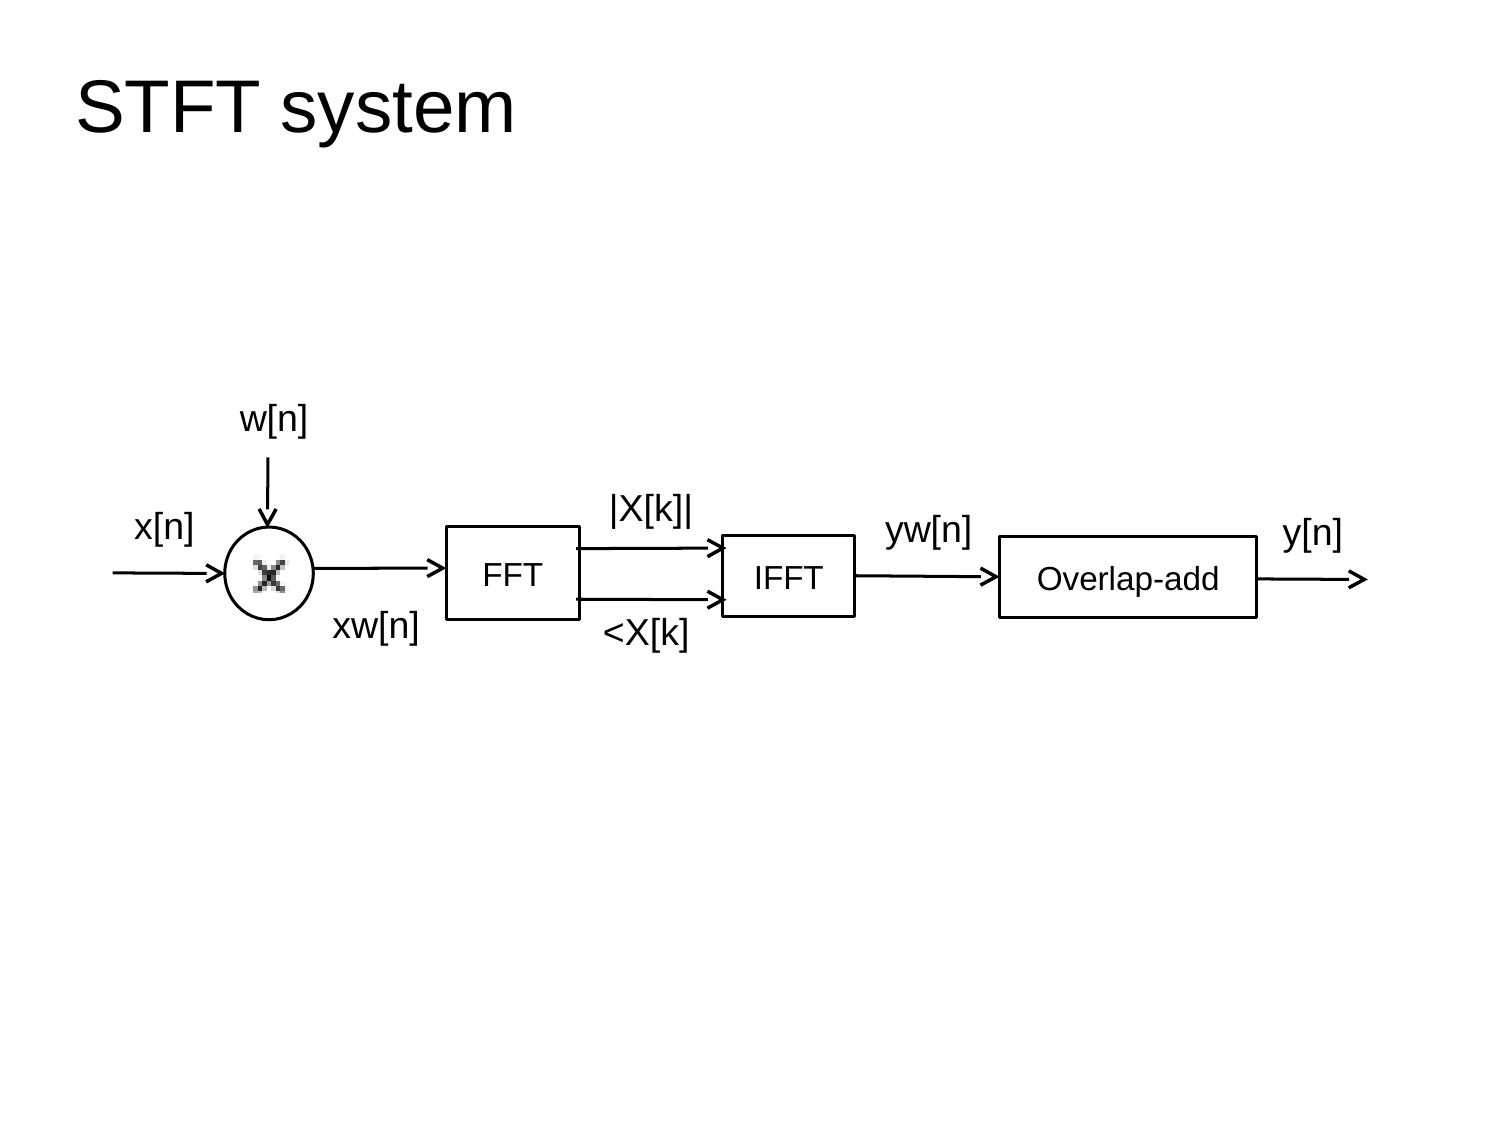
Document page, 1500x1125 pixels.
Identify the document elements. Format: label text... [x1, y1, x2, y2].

title STFT system [75, 12, 1426, 201]
text_box yw[n] [870, 500, 988, 558]
text_box |X[k]| [594, 479, 709, 537]
text_box Overlap-add [999, 536, 1257, 618]
text_box x[n] [119, 498, 210, 555]
text_box IFFT [722, 535, 855, 617]
picture [240, 539, 295, 593]
text_box w[n] [225, 389, 324, 447]
text_box FFT [446, 526, 580, 620]
text_box xw[n] [317, 597, 436, 655]
text_box <X[k] [588, 604, 705, 661]
text_box y[n] [1267, 504, 1358, 561]
